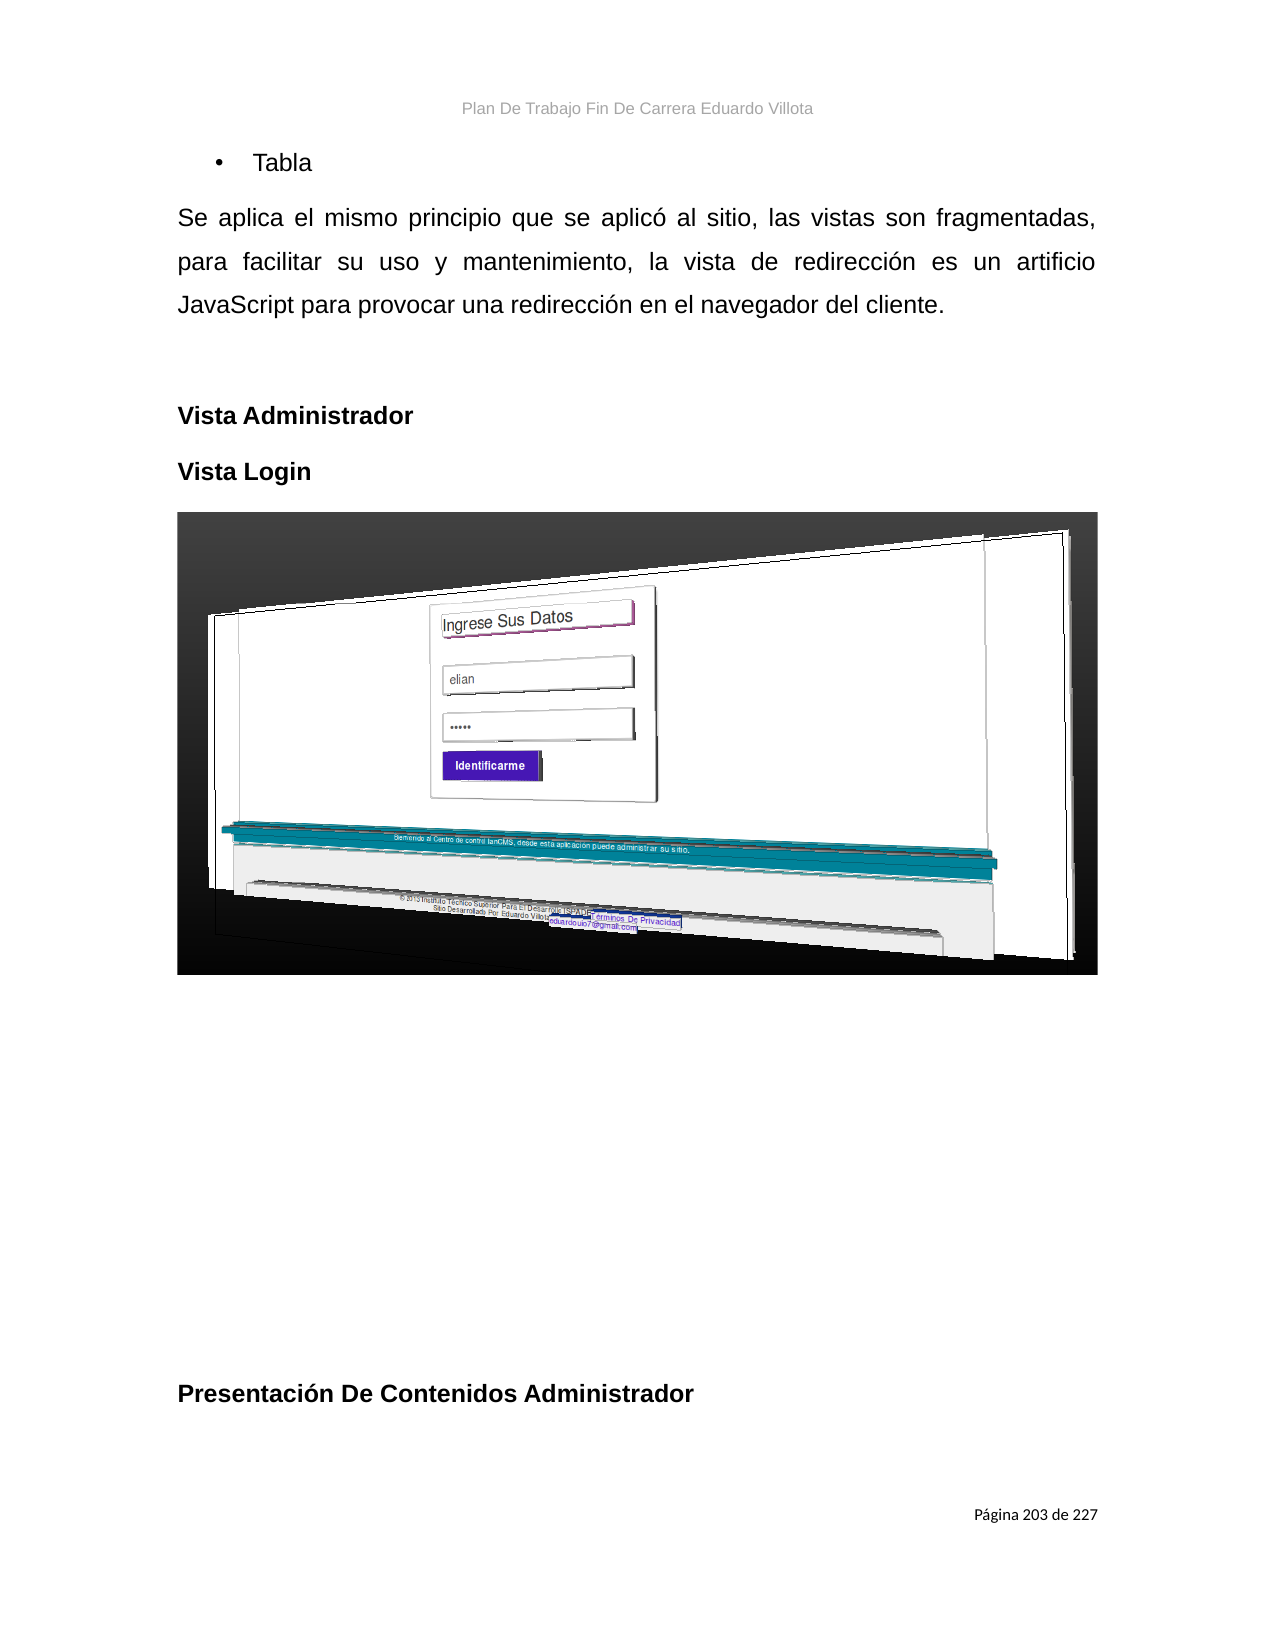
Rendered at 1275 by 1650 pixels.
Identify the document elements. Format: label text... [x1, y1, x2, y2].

text Vista Administrador [177, 401, 1098, 429]
text Vista Login [177, 456, 1098, 485]
text Se aplica el mismo principio que se aplicó al sitio, las vistas son fragmentadas, para facilitar su uso y mantenimiento, la vista de redirección es un artificio JavaScript para provocar una redirección en el navegador del cliente. [177, 203, 1098, 318]
text Presentación De Contenidos Administrador [177, 1378, 1098, 1407]
list Tabla [215, 148, 1098, 176]
picture [177, 512, 1098, 975]
